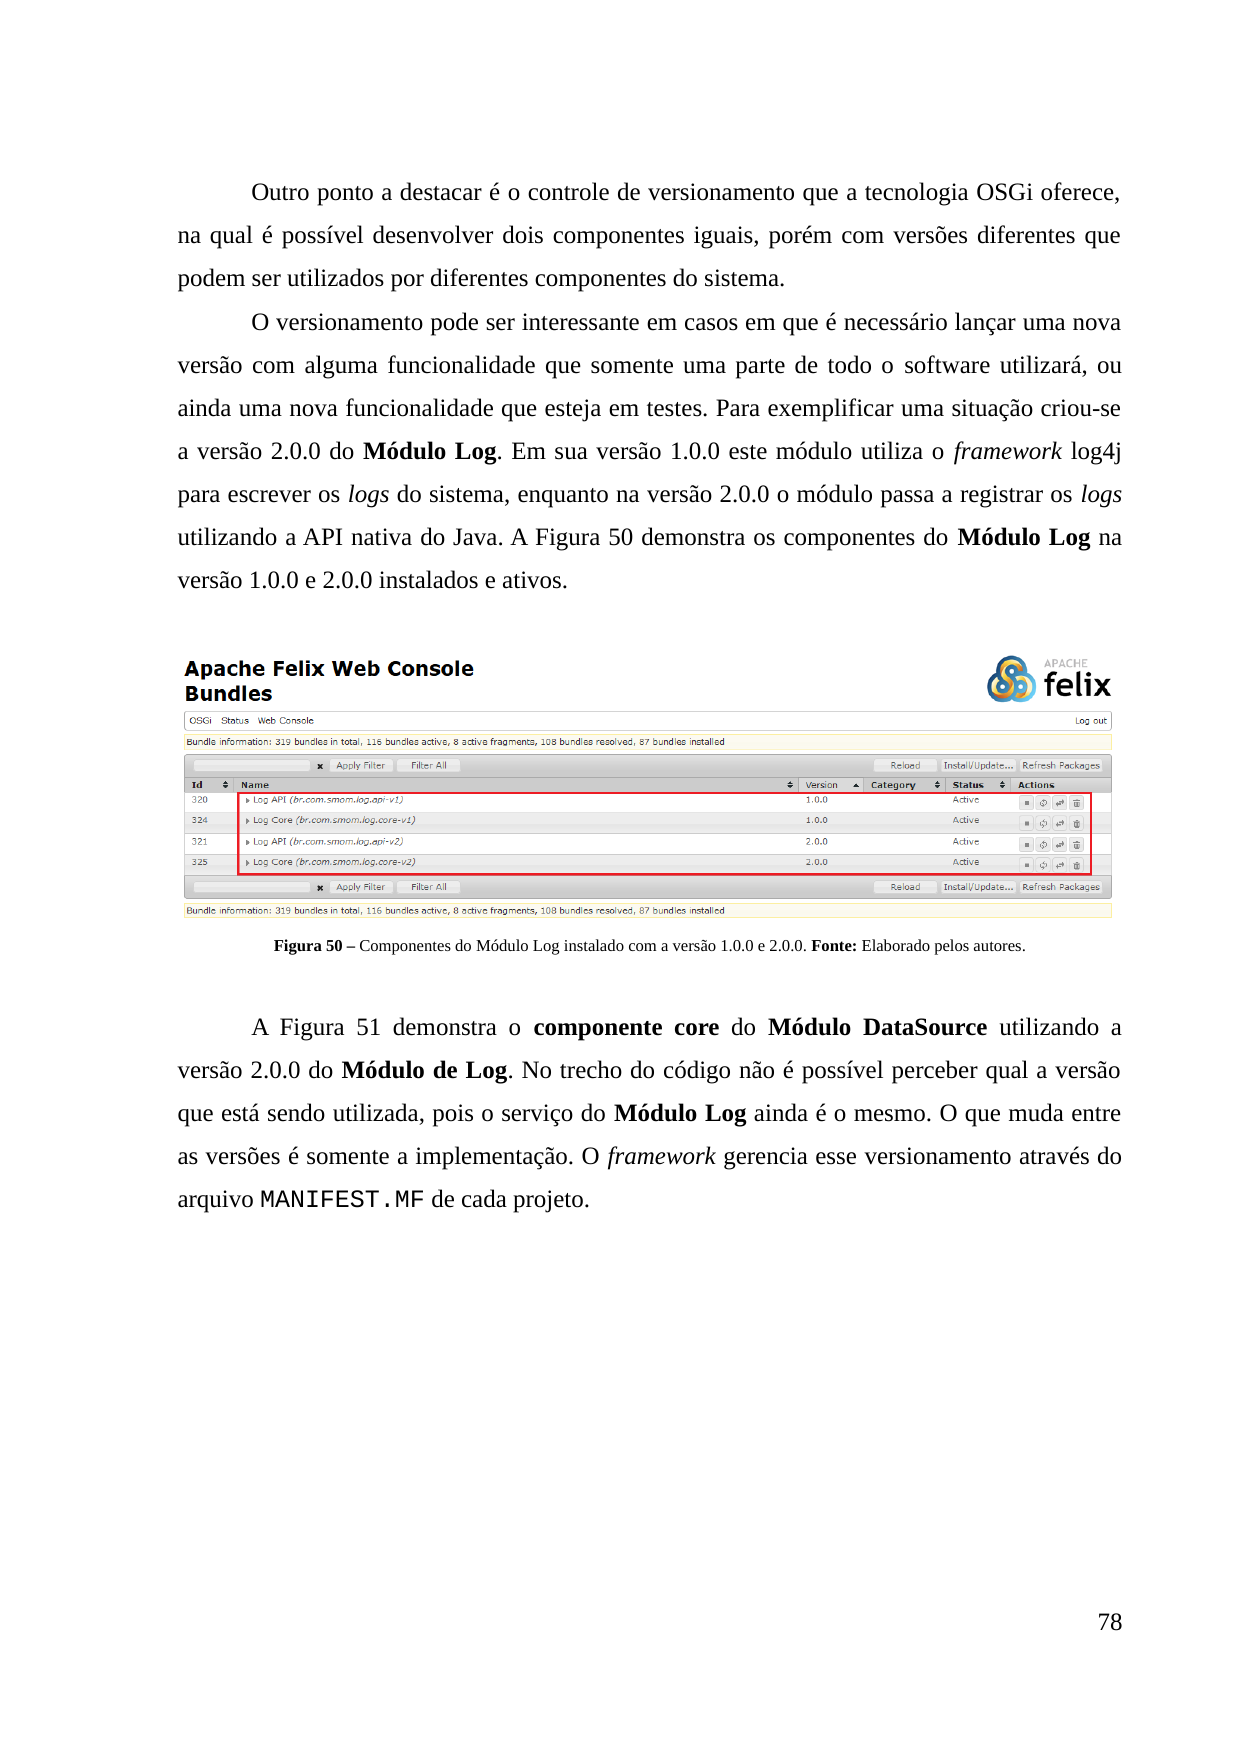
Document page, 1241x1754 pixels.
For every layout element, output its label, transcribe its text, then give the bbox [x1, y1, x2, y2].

picture [177, 651, 1123, 936]
text Figura 50 – Componentes do Módulo Log instalado com a versão 1.0.0 e 2.0.0. Fonte: Elaborado pelos autores. [177, 936, 1122, 954]
text O versionamento pode ser interessante em casos em que é necessário lançar uma nova versão com alguma funcionalidade que somente uma parte de todo o software utilizará, ou ainda uma nova funcionalidade que esteja em testes. Para exemplificar uma situação criou-se a versão 2.0.0 do Módulo Log. Em sua versão 1.0.0 este módulo utiliza o framework log4j para escrever os logs do sistema, enquanto na versão 2.0.0 o módulo passa a registrar os logs utilizando a API nativa do Java. A Figura 50 demonstra os componentes do Módulo Log na versão 1.0.0 e 2.0.0 instalados e ativos. [177, 307, 1122, 594]
text A Figura 51 demonstra o componente core do Módulo DataSource utilizando a versão 2.0.0 do Módulo de Log. No trecho do código não é possível perceber qual a versão que está sendo utilizada, pois o serviço do Módulo Log ainda é o mesmo. O que muda entre as versões é somente a implementação. O framework gerencia esse versionamento através do arquivo MANIFEST.MF de cada projeto. [177, 1012, 1122, 1215]
text Outro ponto a destacar é o controle de versionamento que a tecnologia OSGi oferece, na qual é possível desenvolver dois componentes iguais, porém com versões diferentes que podem ser utilizados por diferentes componentes do sistema. [177, 177, 1122, 292]
